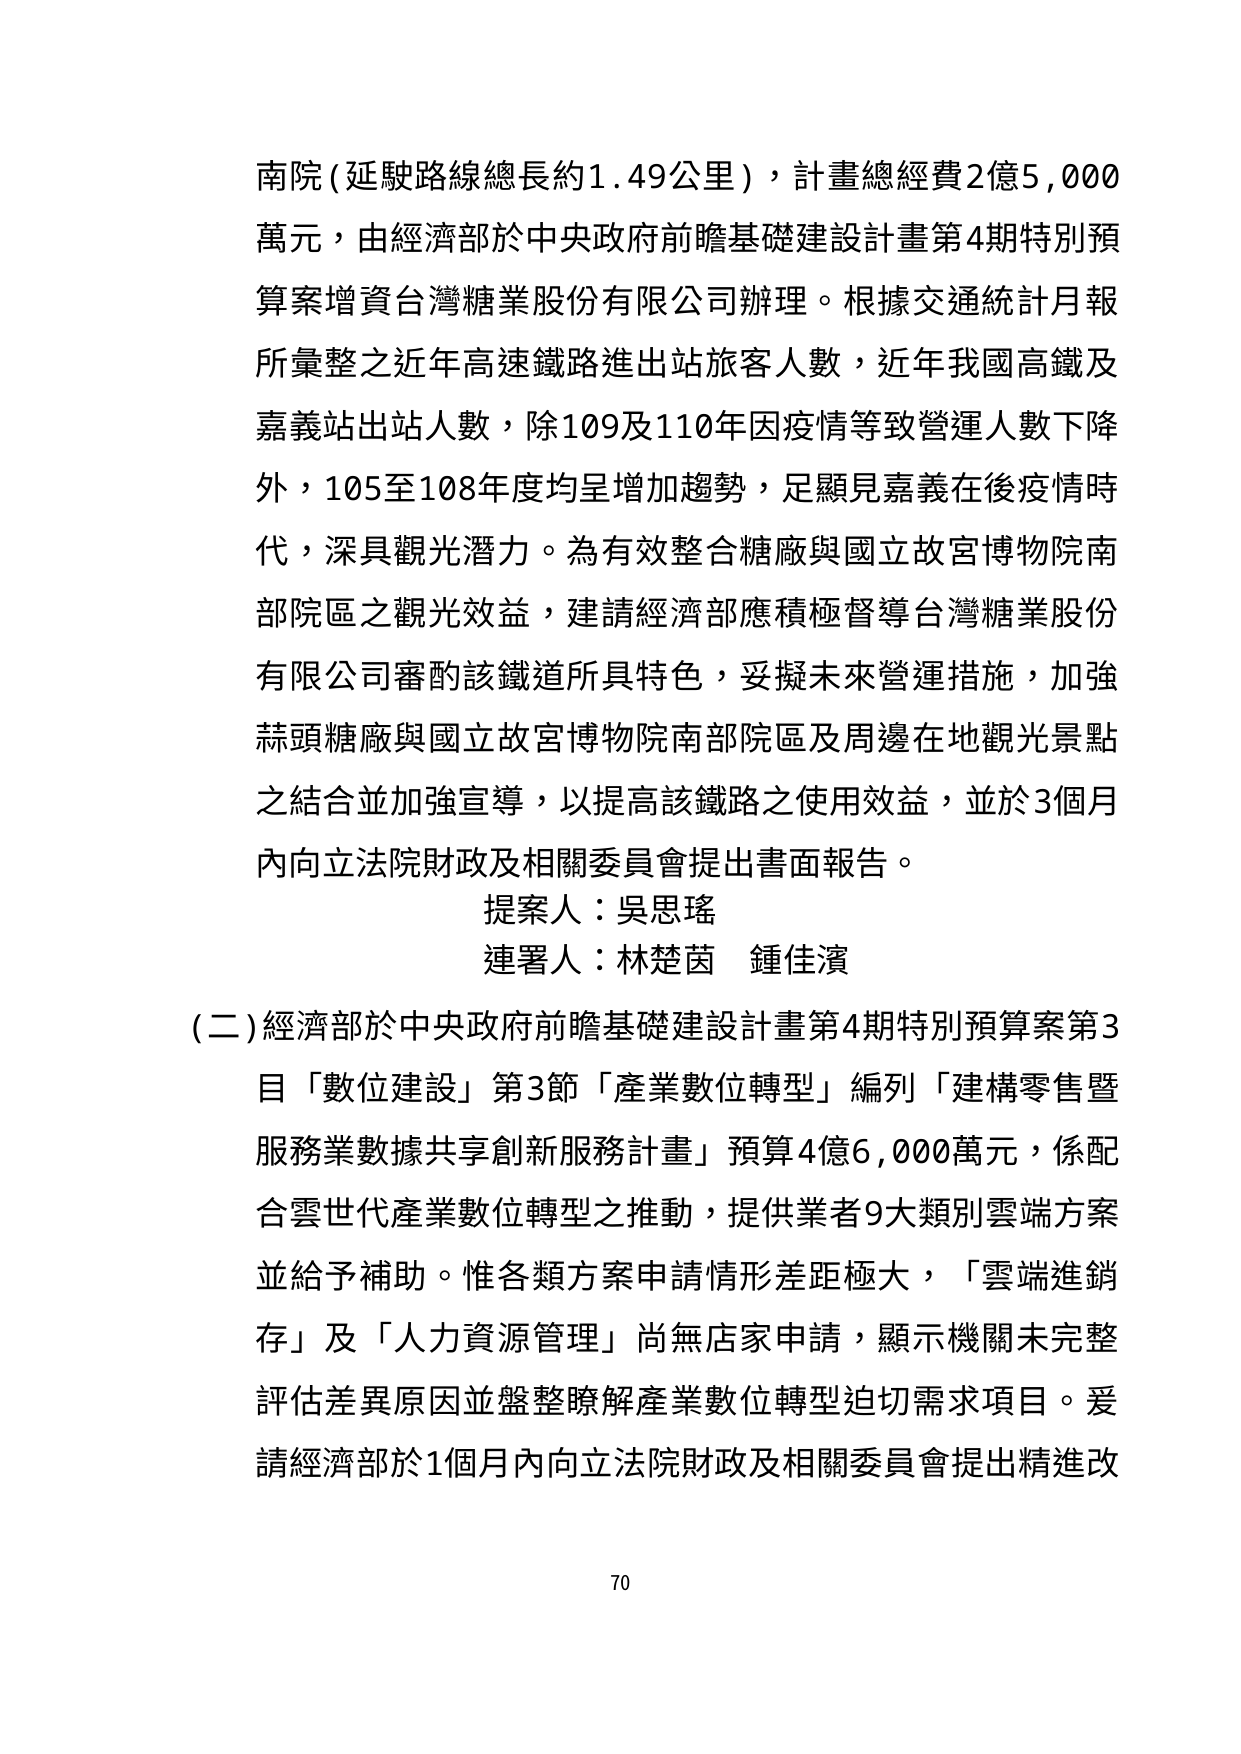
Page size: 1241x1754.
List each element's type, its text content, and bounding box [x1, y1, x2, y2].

text (二)經濟部於中央政府前瞻基礎建設計畫第4期特別預算案第3目「數位建設」第3節「產業數位轉型」編列「建構零售暨服務業數據共享創新服務計畫」預算4億6,000萬元，係配合雲世代產業數位轉型之推動，提供業者9大類別雲端方案並給予補助。惟各類方案申請情形差距極大，「雲端進銷存」及「人力資源管理」尚無店家申請，顯示機關未完整評估差異原因並盤整瞭解產業數位轉型迫切需求項目。爰請經濟部於1個月內向立法院財政及相關委員會提出精進改 [187, 982, 1120, 1482]
text 連署人：林楚茵 鍾佳濱 [483, 932, 1120, 982]
text 提案人：吳思瑤 [483, 882, 1120, 932]
text 南院(延駛路線總長約1.49公里)，計畫總經費2億5,000萬元，由經濟部於中央政府前瞻基礎建設計畫第4期特別預算案增資台灣糖業股份有限公司辦理。根據交通統計月報所彙整之近年高速鐵路進出站旅客人數，近年我國高鐵及嘉義站出站人數，除109及110年因疫情等致營運人數下降外，105至108年度均呈增加趨勢，足顯見嘉義在後疫情時代，深具觀光潛力。為有效整合糖廠與國立故宮博物院南部院區之觀光效益，建請經濟部應積極督導台灣糖業股份有限公司審酌該鐵道所具特色，妥擬未來營運措施，加強蒜頭糖廠與國立故宮博物院南部院區及周邊在地觀光景點之結合並加強宣導，以提高該鐵路之使用效益，並於3個月內向立法院財政及相關委員會提出書面報告。 [187, 132, 1120, 882]
